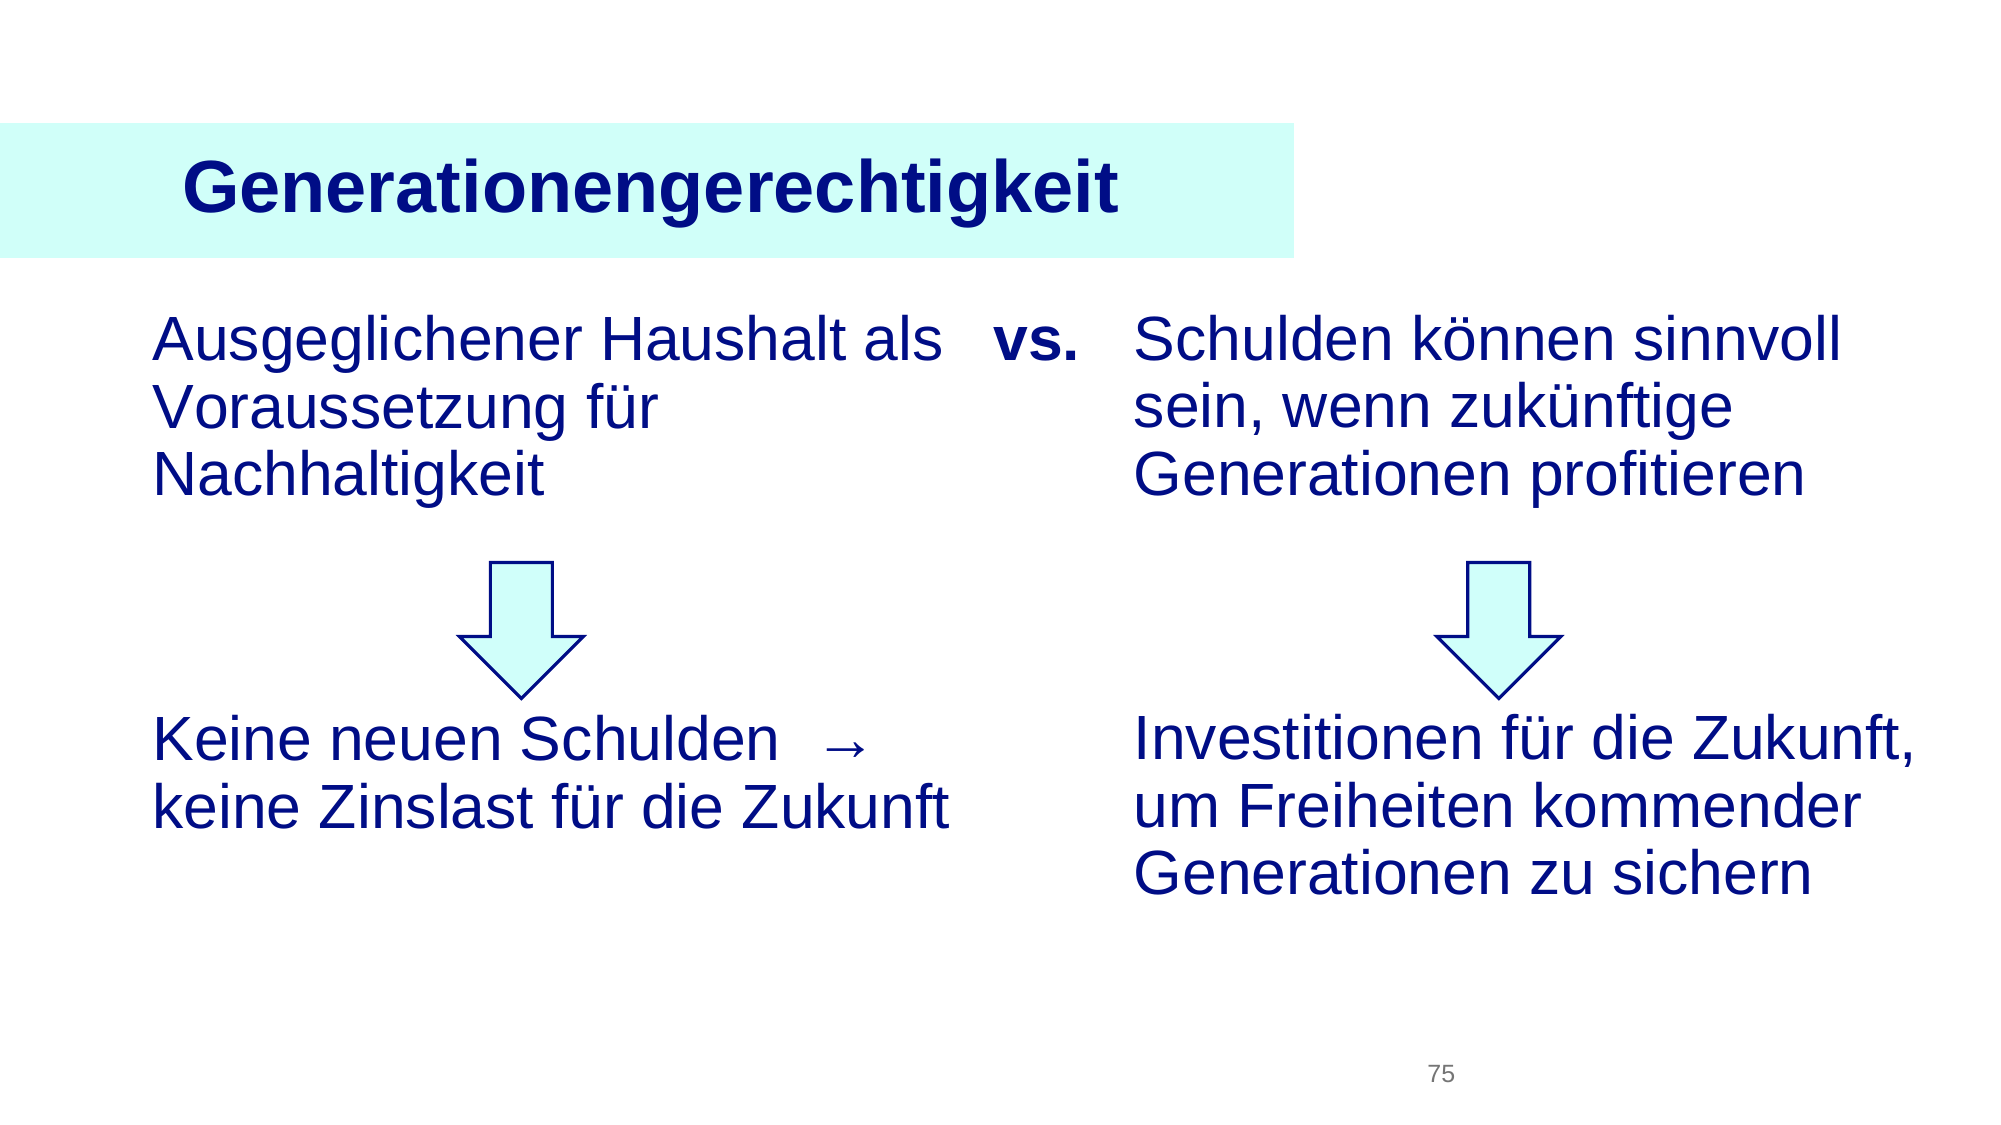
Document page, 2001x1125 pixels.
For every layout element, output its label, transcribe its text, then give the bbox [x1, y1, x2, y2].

text_box [1436, 562, 1561, 699]
text_box vs. [978, 299, 1102, 387]
list Ausgeglichener Haushalt als Voraussetzung für Nachhaltigkeit Keine neuen Schulden → keine Zinslast für die Zukunft [137, 299, 979, 1098]
list Generationengerechtigkeit [137, 127, 1293, 256]
text_box [459, 562, 584, 699]
text_box Schulden können sinnvoll sein, wenn zukünftige Generationen profitieren Investitionen für die Zukunft, um Freiheiten kommender Generationen zu sichern [1119, 298, 1961, 1097]
